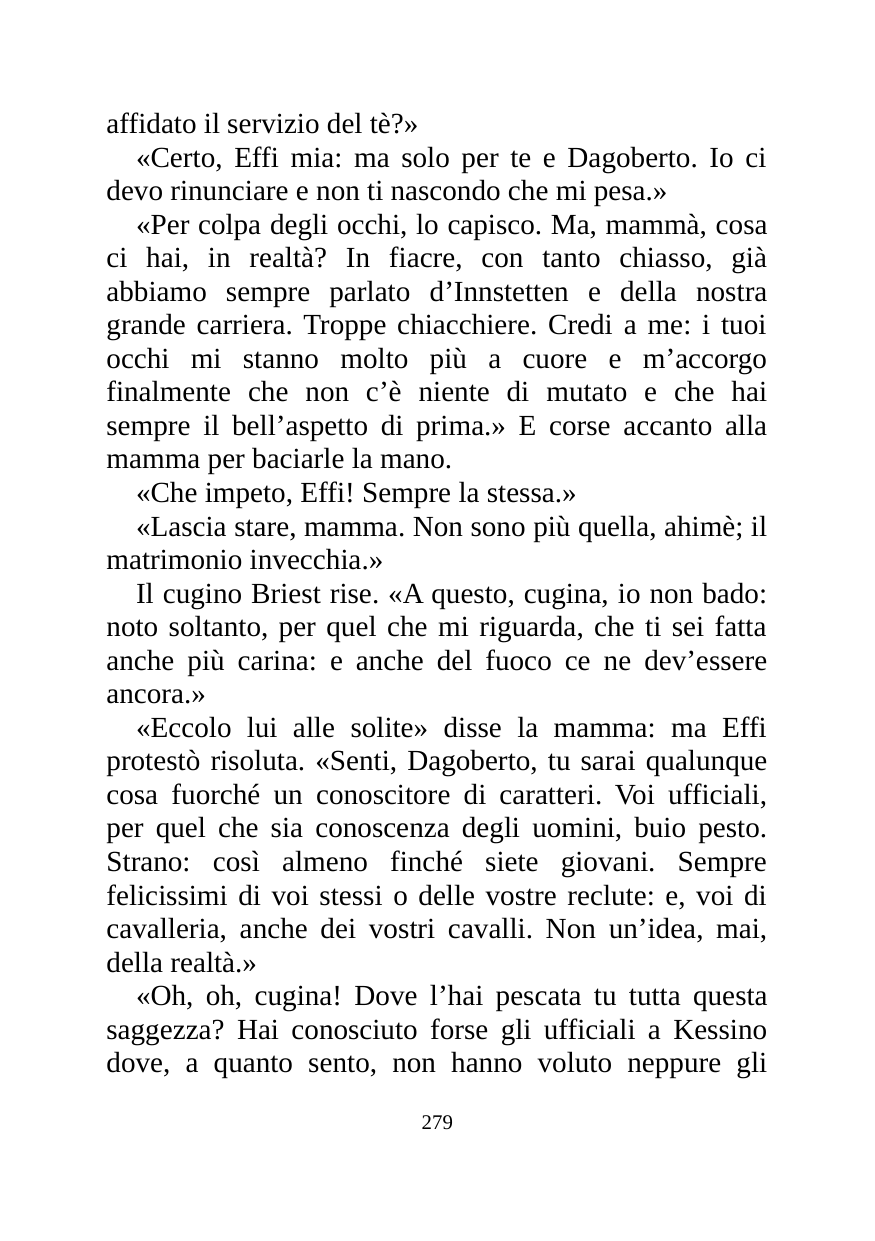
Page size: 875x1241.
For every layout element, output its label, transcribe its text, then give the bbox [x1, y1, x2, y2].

text «Oh, oh, cugina! Dove l’hai pescata tu tutta questa saggezza? Hai conosciuto forse gli ufficiali a Kessino dove, a quanto sento, non hanno voluto neppure gli [106, 978, 768, 1079]
text Il cugino Briest rise. «A questo, cugina, io non bado: noto soltanto, per quel che mi riguarda, che ti sei fatta anche più carina: e anche del fuoco ce ne dev’essere ancora.» [106, 576, 768, 710]
text affidato il servizio del tè?» [106, 106, 768, 140]
text «Certo, Effi mia: ma solo per te e Dagoberto. Io ci devo rinunciare e non ti nascondo che mi pesa.» [106, 140, 768, 207]
text «Eccolo lui alle solite» disse la mamma: ma Effi protestò risoluta. «Senti, Dagoberto, tu sarai qualunque cosa fuorché un conoscitore di caratteri. Voi ufficiali, per quel che sia conoscenza degli uomini, buio pesto. Strano: così almeno finché siete giovani. Sempre felicissimi di voi stessi o delle vostre reclute: e, voi di cavalleria, anche dei vostri cavalli. Non un’idea, mai, della realtà.» [106, 710, 768, 978]
text «Per colpa degli occhi, lo capisco. Ma, mammà, cosa ci hai, in realtà? In fiacre, con tanto chiasso, già abbiamo sempre parlato d’Innstetten e della nostra grande carriera. Troppe chiacchiere. Credi a me: i tuoi occhi mi stanno molto più a cuore e m’accorgo finalmente che non c’è niente di mutato e che hai sempre il bell’aspetto di prima.» E corse accanto alla mamma per baciarle la mano. [106, 207, 768, 475]
text «Lascia stare, mamma. Non sono più quella, ahimè; il matrimonio invecchia.» [106, 509, 768, 576]
text «Che impeto, Effi! Sempre la stessa.» [106, 475, 768, 509]
